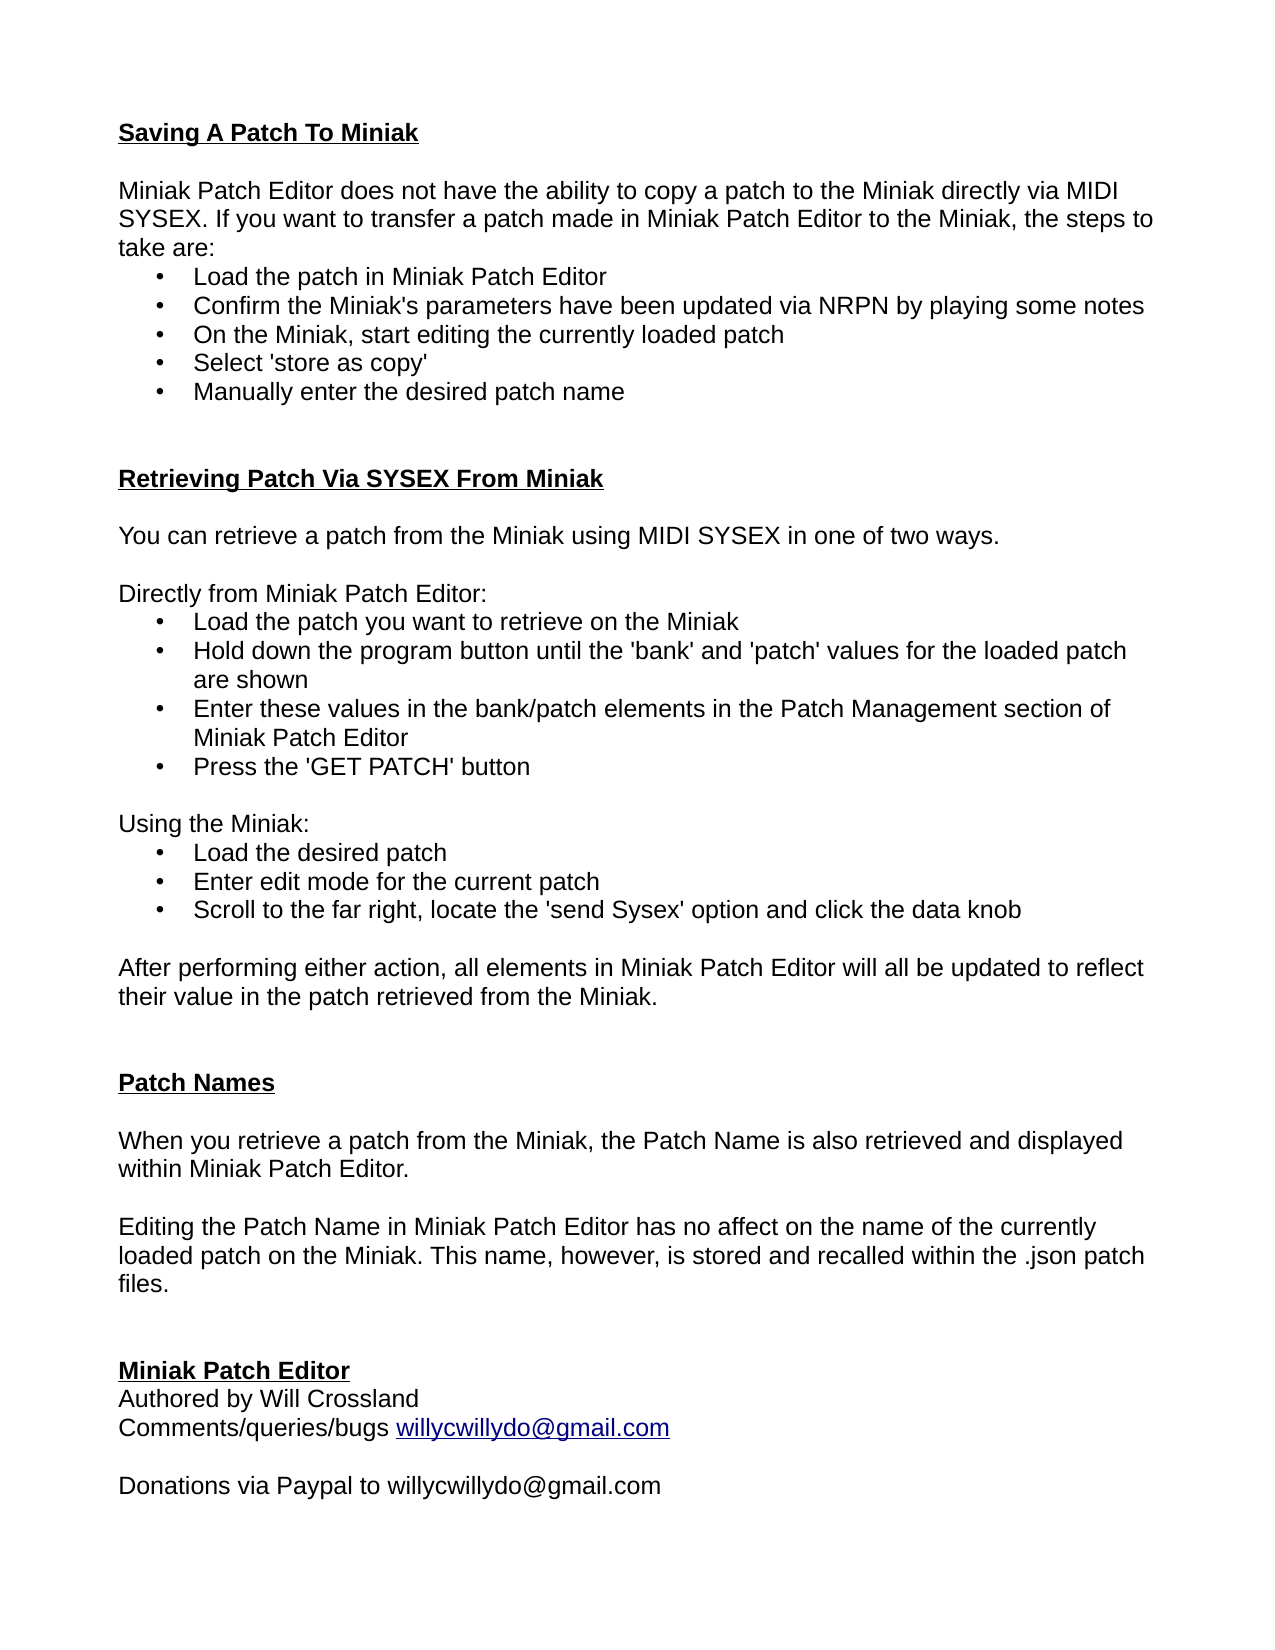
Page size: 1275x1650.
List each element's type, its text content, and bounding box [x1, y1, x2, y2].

list Confirm the Miniak's parameters have been updated via NRPN by playing some notes [156, 291, 1157, 319]
list Manually enter the desired patch name [156, 377, 1157, 406]
list Enter edit mode for the current patch [156, 867, 1157, 896]
list On the Miniak, start editing the currently loaded patch [156, 319, 1157, 348]
text You can retrieve a patch from the Miniak using MIDI SYSEX in one of two ways. [118, 521, 1157, 550]
text Authored by Will Crossland [118, 1384, 1157, 1413]
text Directly from Miniak Patch Editor: [118, 579, 1157, 607]
text Editing the Patch Name in Miniak Patch Editor has no affect on the name of the currently loaded patch on the Miniak. This name, however, is stored and recalled within the .json patch files. [118, 1212, 1157, 1298]
list Enter these values in the bank/patch elements in the Patch Management section of Miniak Patch Editor [156, 694, 1157, 751]
list Scroll to the far right, locate the 'send Sysex' option and click the data knob [156, 896, 1157, 924]
text When you retrieve a patch from the Miniak, the Patch Name is also retrieved and displayed within Miniak Patch Editor. [118, 1126, 1157, 1183]
text Miniak Patch Editor does not have the ability to copy a patch to the Miniak directly via MIDI SYSEX. If you want to transfer a patch made in Miniak Patch Editor to the Miniak, the steps to take are: [118, 176, 1157, 262]
text Miniak Patch Editor [118, 1356, 1157, 1384]
text After performing either action, all elements in Miniak Patch Editor will all be updated to reflect their value in the patch retrieved from the Miniak. [118, 953, 1157, 1011]
list Select 'store as copy' [156, 348, 1157, 377]
text Retrieving Patch Via SYSEX From Miniak [118, 464, 1157, 492]
text Using the Miniak: [118, 809, 1157, 838]
text Donations via Paypal to willycwillydo@gmail.com [118, 1471, 1157, 1499]
text Saving A Patch To Miniak [118, 118, 1157, 147]
list Load the patch in Miniak Patch Editor [156, 262, 1157, 291]
text Comments/queries/bugs willycwillydo@gmail.com [118, 1413, 1157, 1442]
list Load the desired patch [156, 838, 1157, 867]
list Press the 'GET PATCH' button [156, 751, 1157, 780]
list Hold down the program button until the 'bank' and 'patch' values for the loaded patch are shown [156, 636, 1157, 694]
list Load the patch you want to retrieve on the Miniak [156, 607, 1157, 636]
text Patch Names [118, 1068, 1157, 1097]
